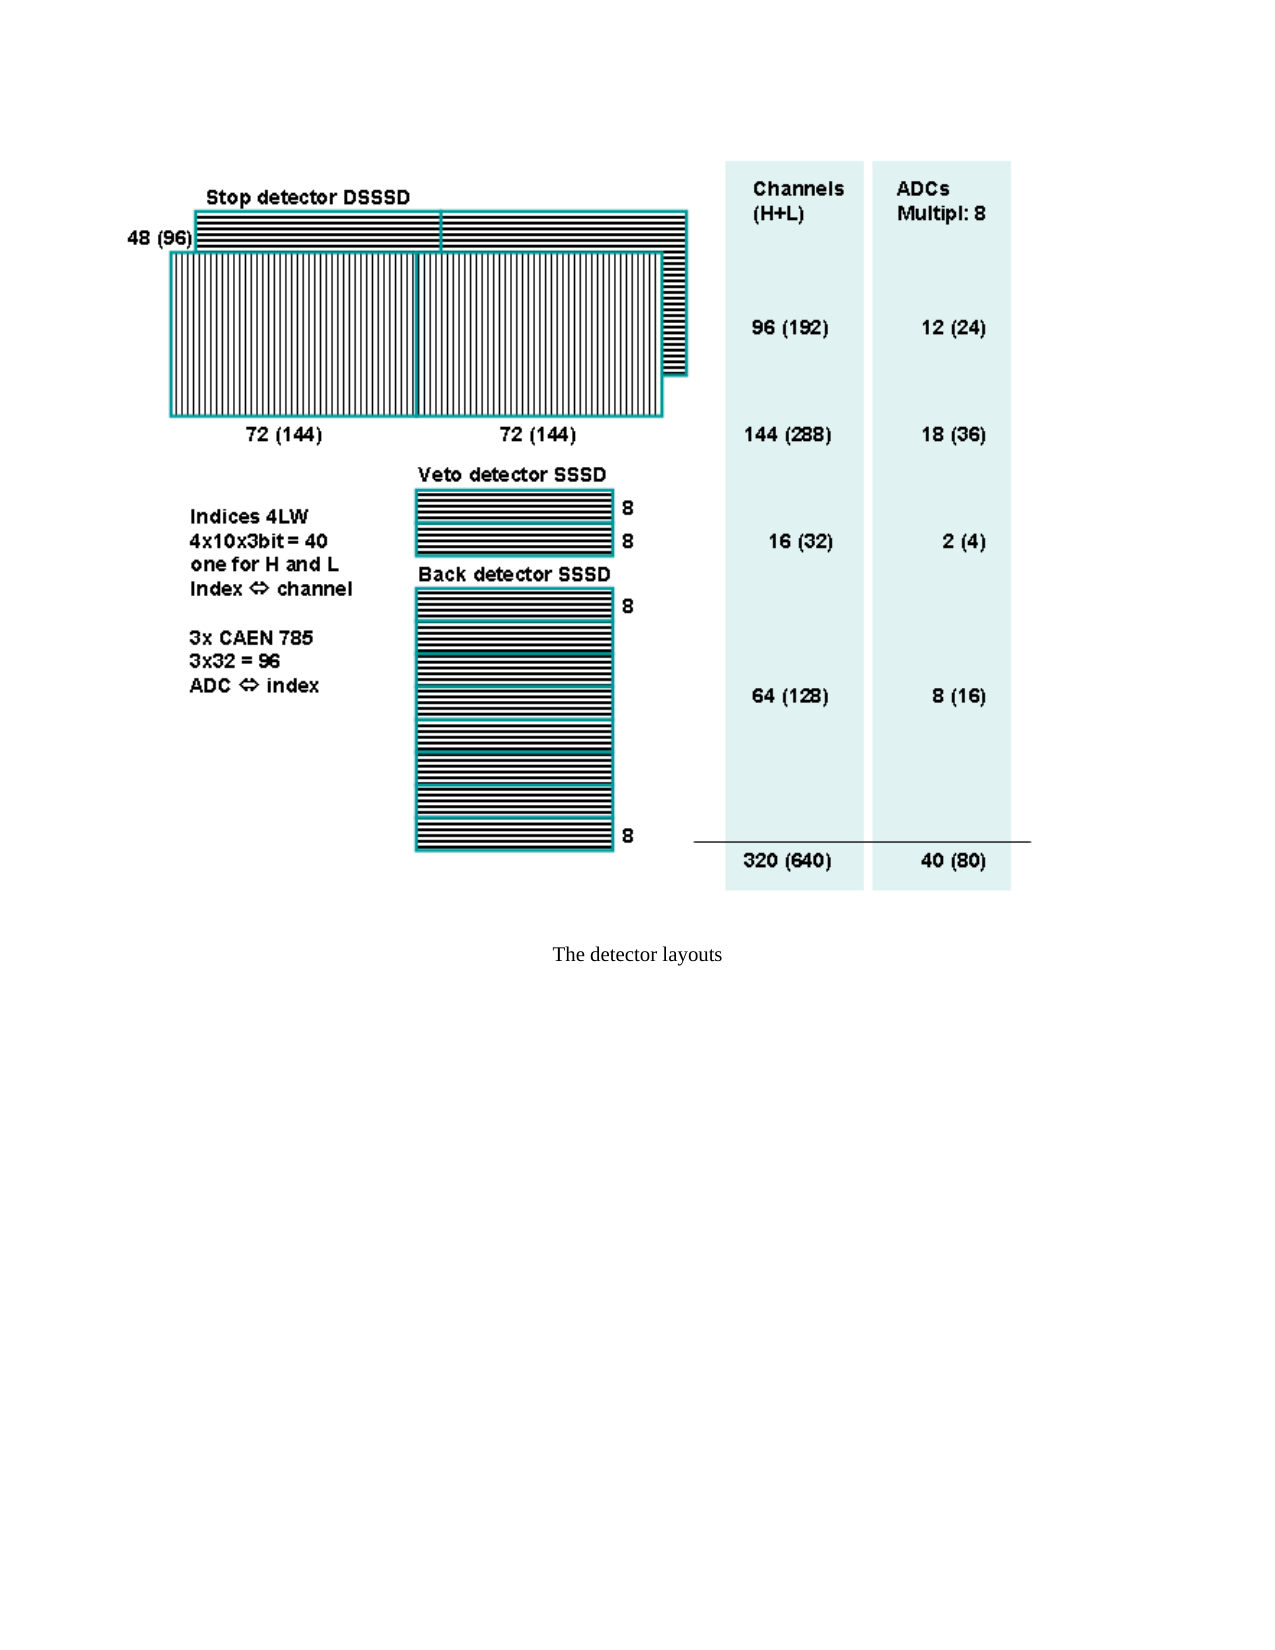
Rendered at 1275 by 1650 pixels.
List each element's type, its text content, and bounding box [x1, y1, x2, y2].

picture [118, 141, 1157, 921]
text The detector layouts [118, 943, 1157, 966]
